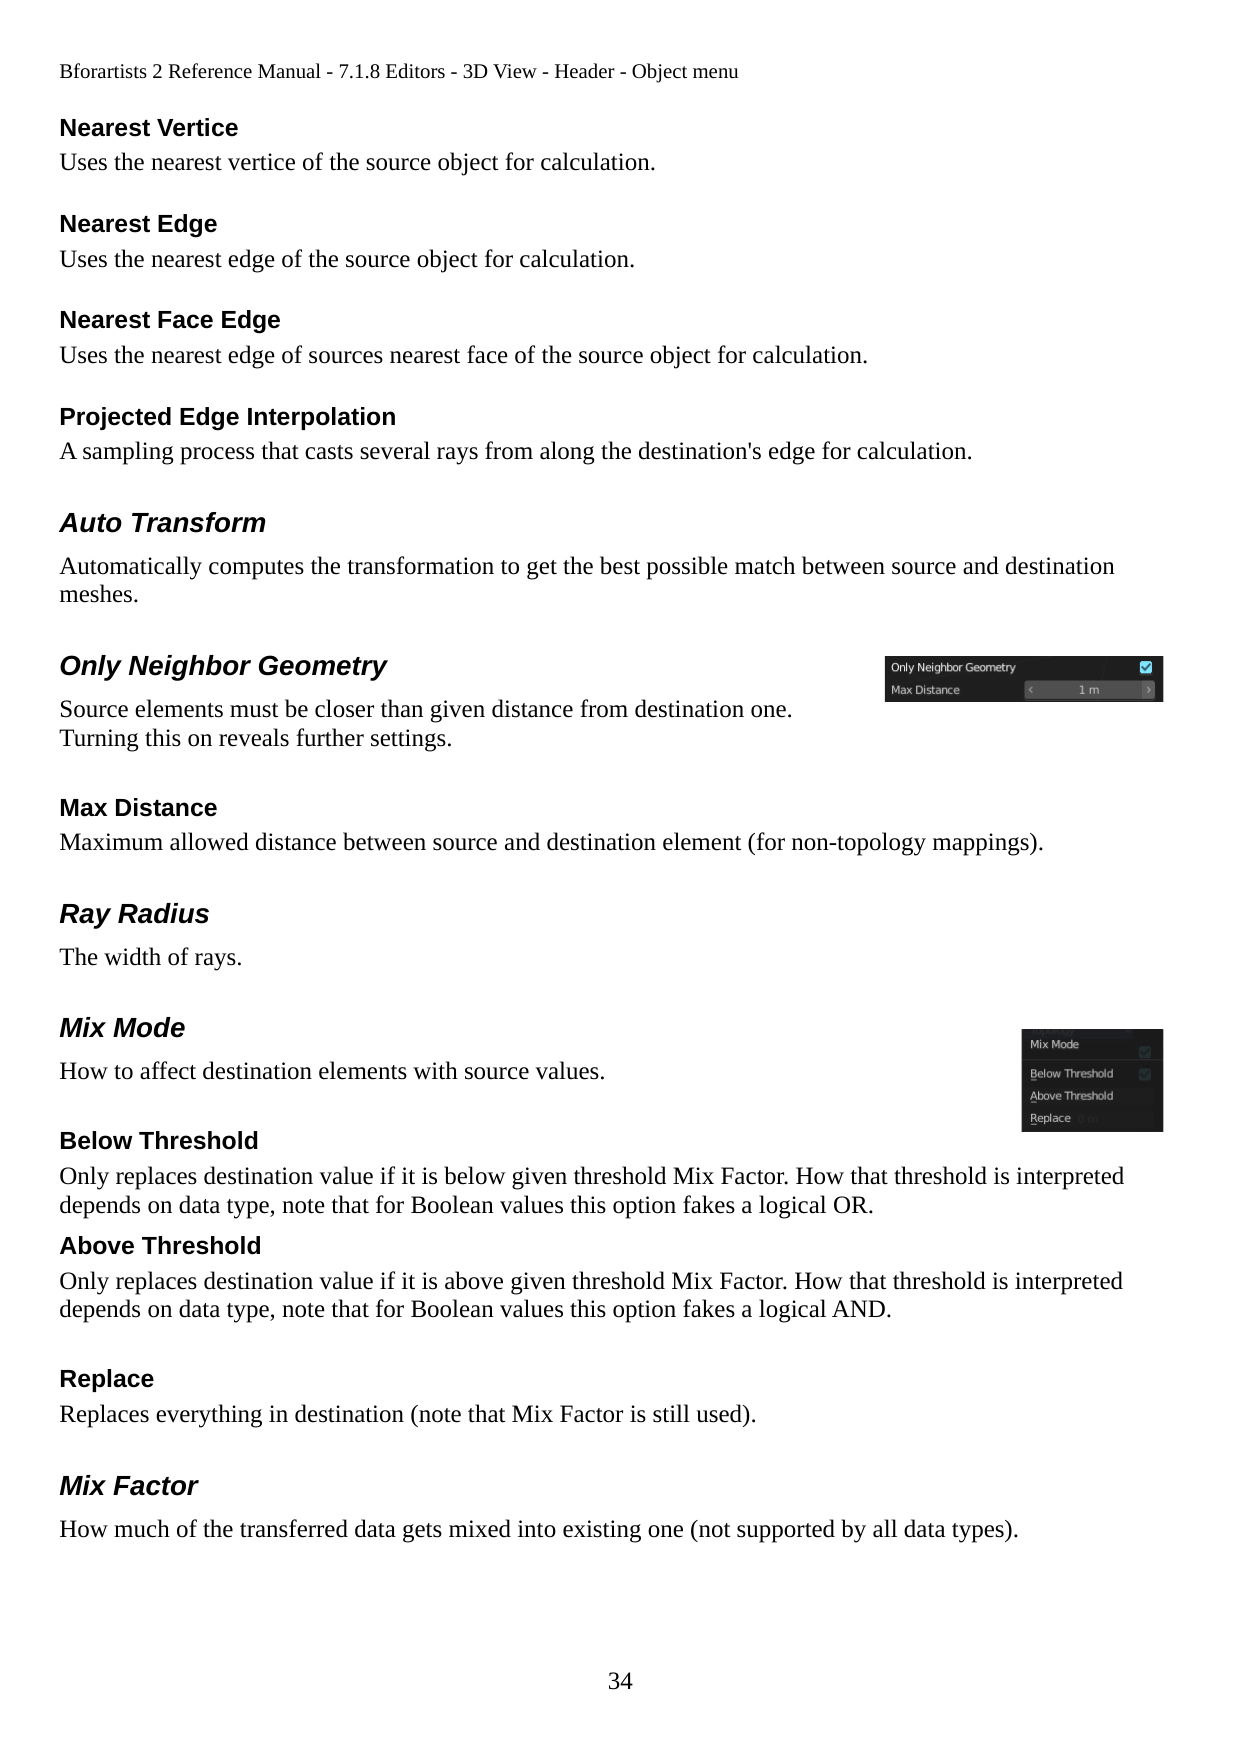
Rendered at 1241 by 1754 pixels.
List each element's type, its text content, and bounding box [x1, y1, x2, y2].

subtitle Only Neighbor Geometry [59, 649, 1181, 681]
subtitle Projected Edge Interpolation [59, 402, 1181, 430]
subtitle Auto Transform [59, 506, 1181, 538]
text Replaces everything in destination (note that Mix Factor is still used). [59, 1399, 1181, 1428]
text Only replaces destination value if it is above given threshold Mix Factor. How that threshold is interpreted depends on data type, note that for Boolean values this option fakes a logical AND. [59, 1266, 1181, 1323]
picture [1021, 1029, 1164, 1132]
text Source elements must be closer than given distance from destination one. Turning this on reveals further settings. [59, 694, 1181, 751]
subtitle Nearest Vertice [59, 113, 1181, 141]
text Uses the nearest edge of the source object for calculation. [59, 244, 1181, 272]
picture [884, 656, 1164, 702]
subtitle Nearest Edge [59, 209, 1181, 237]
subtitle Ray Radius [59, 897, 1181, 929]
text Maximum allowed distance between source and destination element (for non-topology mappings). [59, 827, 1181, 856]
subtitle Mix Factor [59, 1469, 1181, 1501]
text Automatically computes the transformation to get the best possible match between source and destination meshes. [59, 551, 1181, 608]
subtitle Max Distance [59, 793, 1181, 821]
subtitle Replace [59, 1364, 1181, 1393]
text Only replaces destination value if it is below given threshold Mix Factor. How that threshold is interpreted depends on data type, note that for Boolean values this option fakes a logical OR. [59, 1161, 1181, 1218]
text Uses the nearest edge of sources nearest face of the source object for calculation. [59, 340, 1181, 369]
subtitle Below Threshold [59, 1126, 1181, 1155]
text How to affect destination elements with source values. [59, 1056, 1021, 1085]
subtitle Mix Mode [59, 1012, 1181, 1044]
subtitle Above Threshold [59, 1231, 1181, 1259]
text The width of rays. [59, 942, 1181, 971]
subtitle Nearest Face Edge [59, 305, 1181, 334]
text A sampling process that casts several rays from along the destination's edge for calculation. [59, 436, 1181, 465]
text How much of the transferred data gets mixed into existing one (not supported by all data types). [59, 1514, 1181, 1542]
text Uses the nearest vertice of the source object for calculation. [59, 147, 1181, 176]
